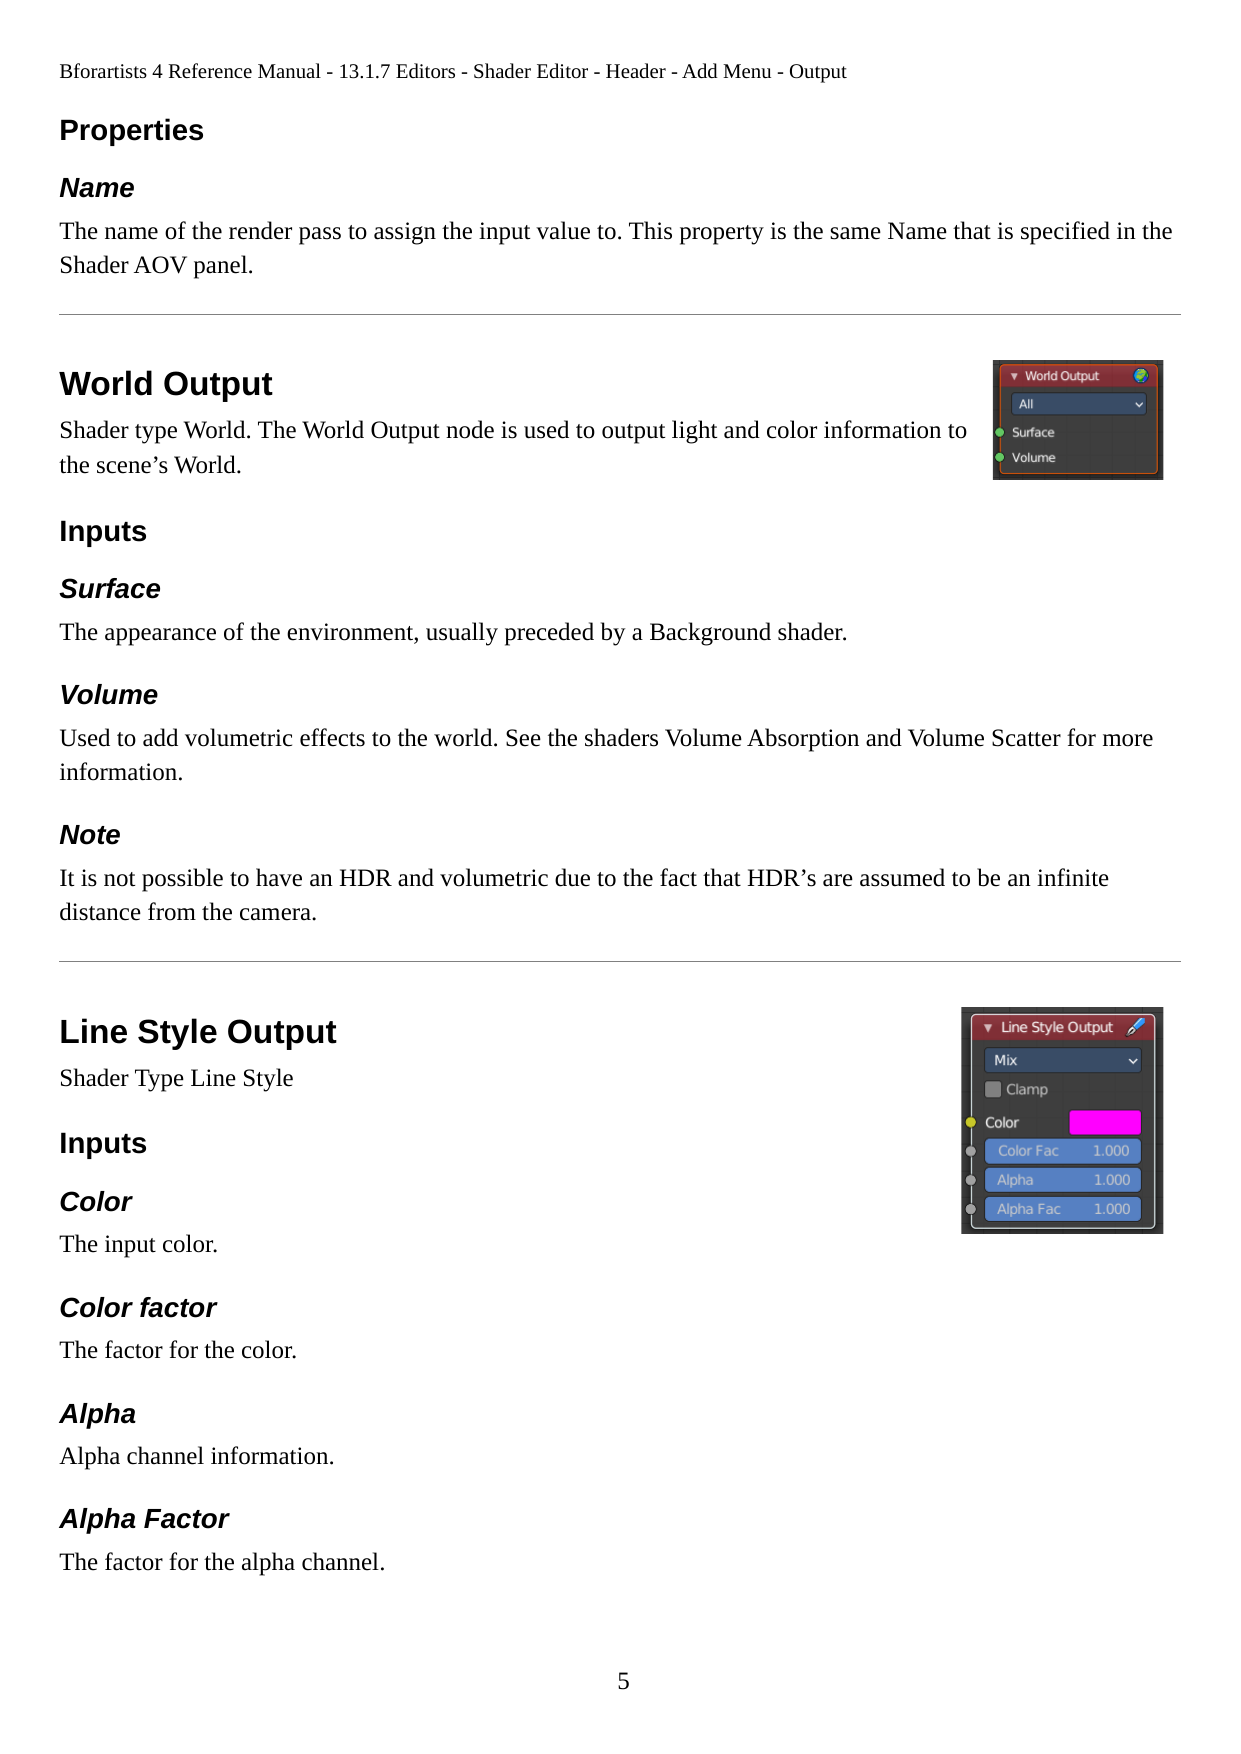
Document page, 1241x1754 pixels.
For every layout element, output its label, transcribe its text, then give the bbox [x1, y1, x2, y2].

subtitle Inputs [59, 513, 1181, 547]
subtitle Alpha Factor [59, 1503, 1181, 1535]
subtitle World Output [59, 364, 992, 403]
subtitle [1164, 364, 1181, 403]
subtitle Surface [59, 572, 1181, 604]
text The appearance of the environment, usually preceded by a Background shader. [59, 617, 1181, 645]
subtitle Properties [59, 113, 1181, 146]
subtitle [1164, 1012, 1181, 1050]
subtitle [1164, 1185, 1181, 1217]
text Alpha channel information. [59, 1441, 1181, 1470]
subtitle Alpha [59, 1397, 1181, 1429]
subtitle Line Style Output [59, 1012, 961, 1050]
text The input color. [59, 1229, 1181, 1258]
text Shader Type Line Style [59, 1063, 961, 1091]
subtitle [1164, 1126, 1181, 1160]
subtitle Note [59, 819, 1181, 851]
picture [992, 360, 1164, 480]
text It is not possible to have an HDR and volumetric due to the fact that HDR’s are assumed to be an infinite distance from the camera. [59, 863, 1181, 926]
text The factor for the alpha channel. [59, 1547, 1181, 1576]
text The factor for the color. [59, 1335, 1181, 1364]
subtitle Color [59, 1185, 961, 1217]
text The name of the render pass to assign the input value to. This property is the same Name that is specified in the Shader AOV panel. [59, 216, 1181, 279]
subtitle Volume [59, 678, 1181, 710]
subtitle Inputs [59, 1126, 961, 1160]
picture [961, 1007, 1164, 1234]
subtitle Color factor [59, 1291, 1181, 1323]
subtitle Name [59, 171, 1181, 203]
text Used to add volumetric effects to the world. See the shaders Volume Absorption and Volume Scatter for more information. [59, 723, 1181, 786]
text [1164, 1063, 1181, 1091]
text Shader type World. The World Output node is used to output light and color information to the scene’s World. [59, 415, 992, 479]
